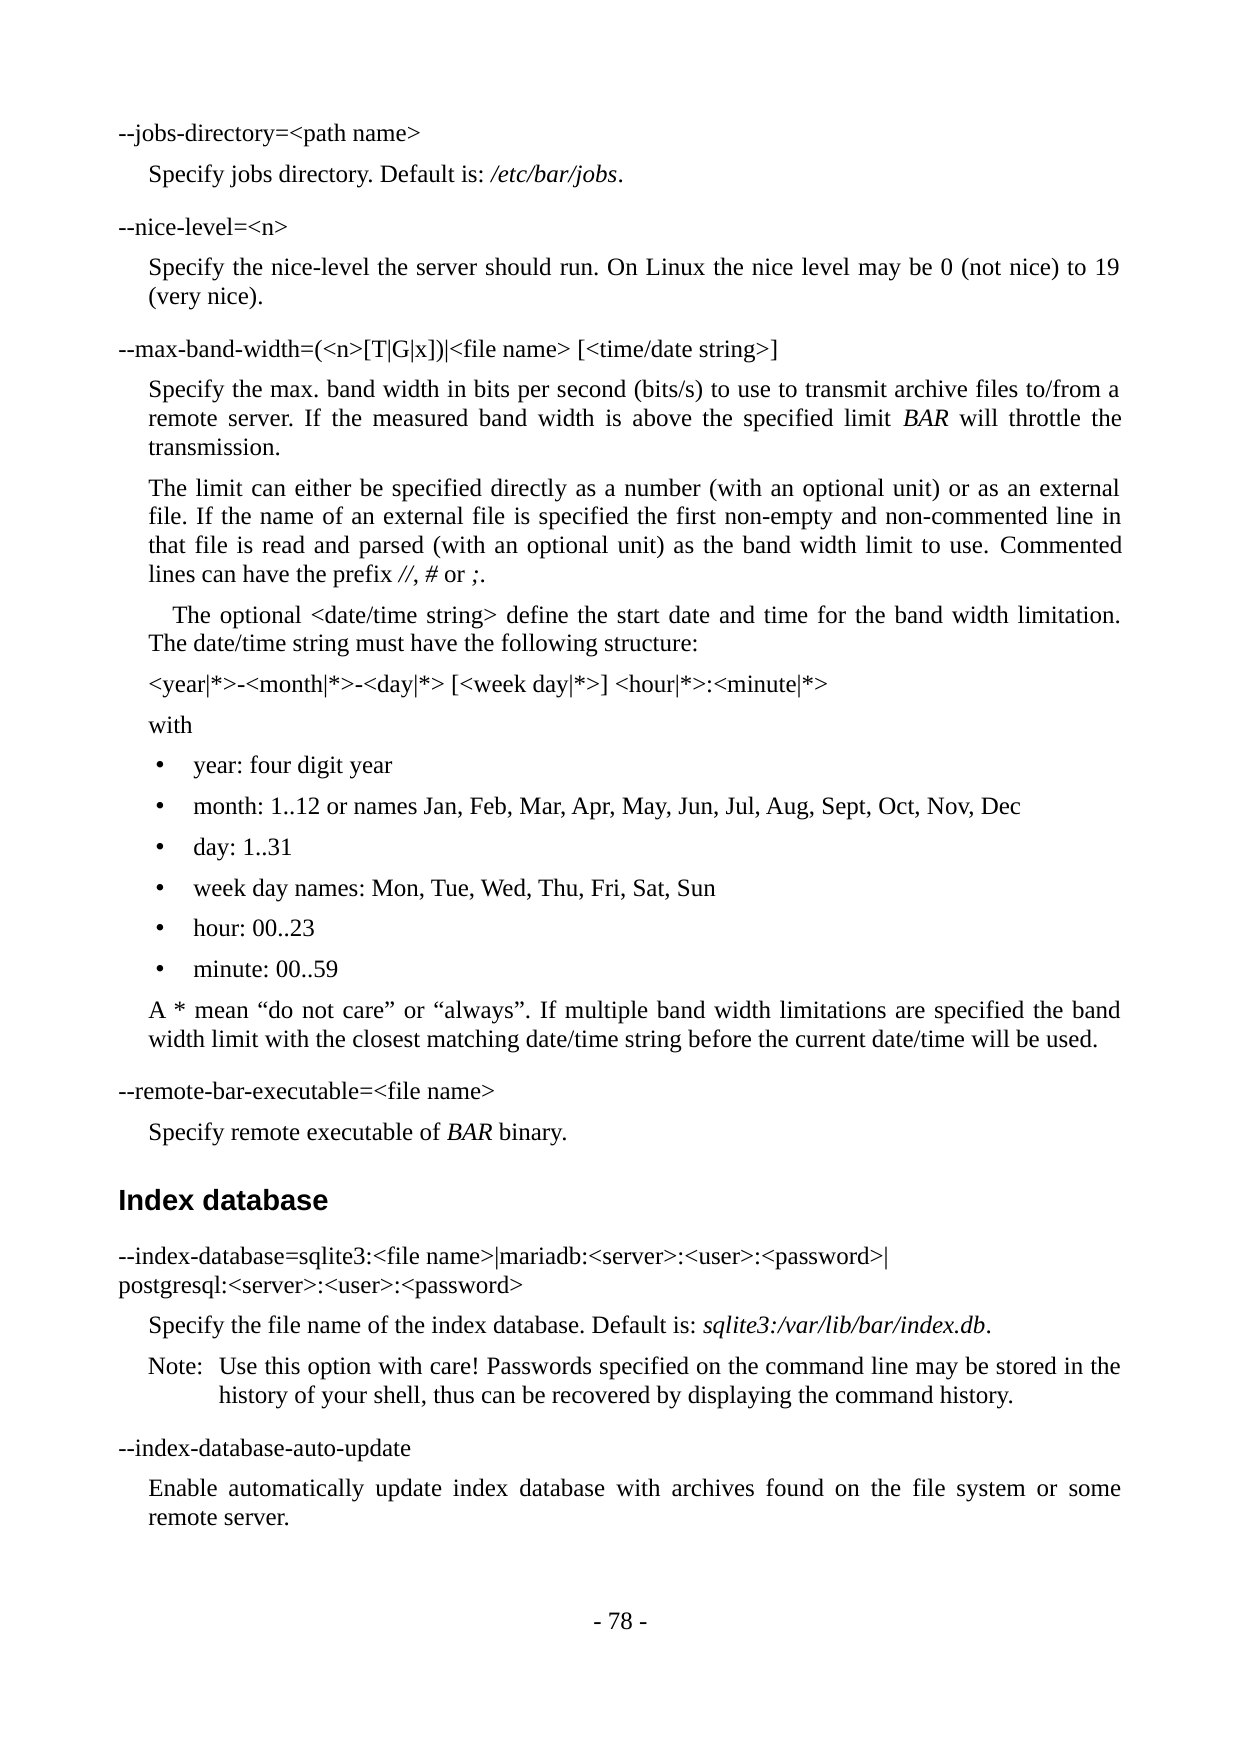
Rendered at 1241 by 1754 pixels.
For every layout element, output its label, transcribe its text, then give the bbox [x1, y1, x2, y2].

title --index-database=sqlite3:<file name>|mariadb:<server>:<user>:<password>|postgresql:<server>:<user>:<password> [118, 1241, 1122, 1298]
text Specify jobs directory. Default is: /etc/bar/jobs. [148, 159, 1122, 188]
list year: four digit year [156, 751, 1122, 779]
text A * mean “do not care” or “always”. If multiple band width limitations are specified the band width limit with the closest matching date/time string before the current date/time will be used. [148, 995, 1122, 1052]
text Note: Use this option with care! Passwords specified on the command line may be stored in the history of your shell, thus can be recovered by displaying the command history. [148, 1351, 1122, 1409]
title --remote-bar-executable=<file name> [118, 1076, 1122, 1105]
text Enable automatically update index database with archives found on the file system or some remote server. [148, 1473, 1122, 1531]
list week day names: Mon, Tue, Wed, Thu, Fri, Sat, Sun [156, 873, 1122, 902]
subtitle Index database [118, 1183, 1122, 1216]
list month: 1..12 or names Jan, Feb, Mar, Apr, May, Jun, Jul, Aug, Sept, Oct, Nov, Dec [156, 791, 1122, 820]
title --max-band-width=(<n>[T|G|x])|<file name> [<time/date string>] [118, 334, 1122, 362]
text <year|*>-<month|*>-<day|*> [<week day|*>] <hour|*>:<minute|*> [148, 669, 1122, 698]
text Specify the max. band width in bits per second (bits/s) to use to transmit archive files to/from a remote server. If the measured band width is above the specified limit BAR will throttle the transmission. [148, 374, 1122, 461]
text Specify the file name of the index database. Default is: sqlite3:/var/lib/bar/index.db. [148, 1310, 1122, 1339]
title --index-database-auto-update [118, 1433, 1122, 1461]
list minute: 00..59 [156, 954, 1122, 983]
title --jobs-directory=<path name> [118, 118, 1122, 147]
text with [148, 710, 1122, 739]
list hour: 00..23 [156, 913, 1122, 942]
text Specify remote executable of BAR binary. [148, 1117, 1122, 1146]
text The optional <date/time string> define the start date and time for the band width limitation. The date/time string must have the following structure: [148, 600, 1122, 657]
title --nice-level=<n> [118, 212, 1122, 240]
text Specify the nice-level the server should run. On Linux the nice level may be 0 (not nice) to 19 (very nice). [148, 252, 1122, 310]
list day: 1..31 [156, 832, 1122, 861]
text The limit can either be specified directly as a number (with an optional unit) or as an external file. If the name of an external file is specified the first non-empty and non-commented line in that file is read and parsed (with an optional unit) as the band width limit to use. Commented lines can have the prefix //, # or ;. [148, 473, 1122, 588]
